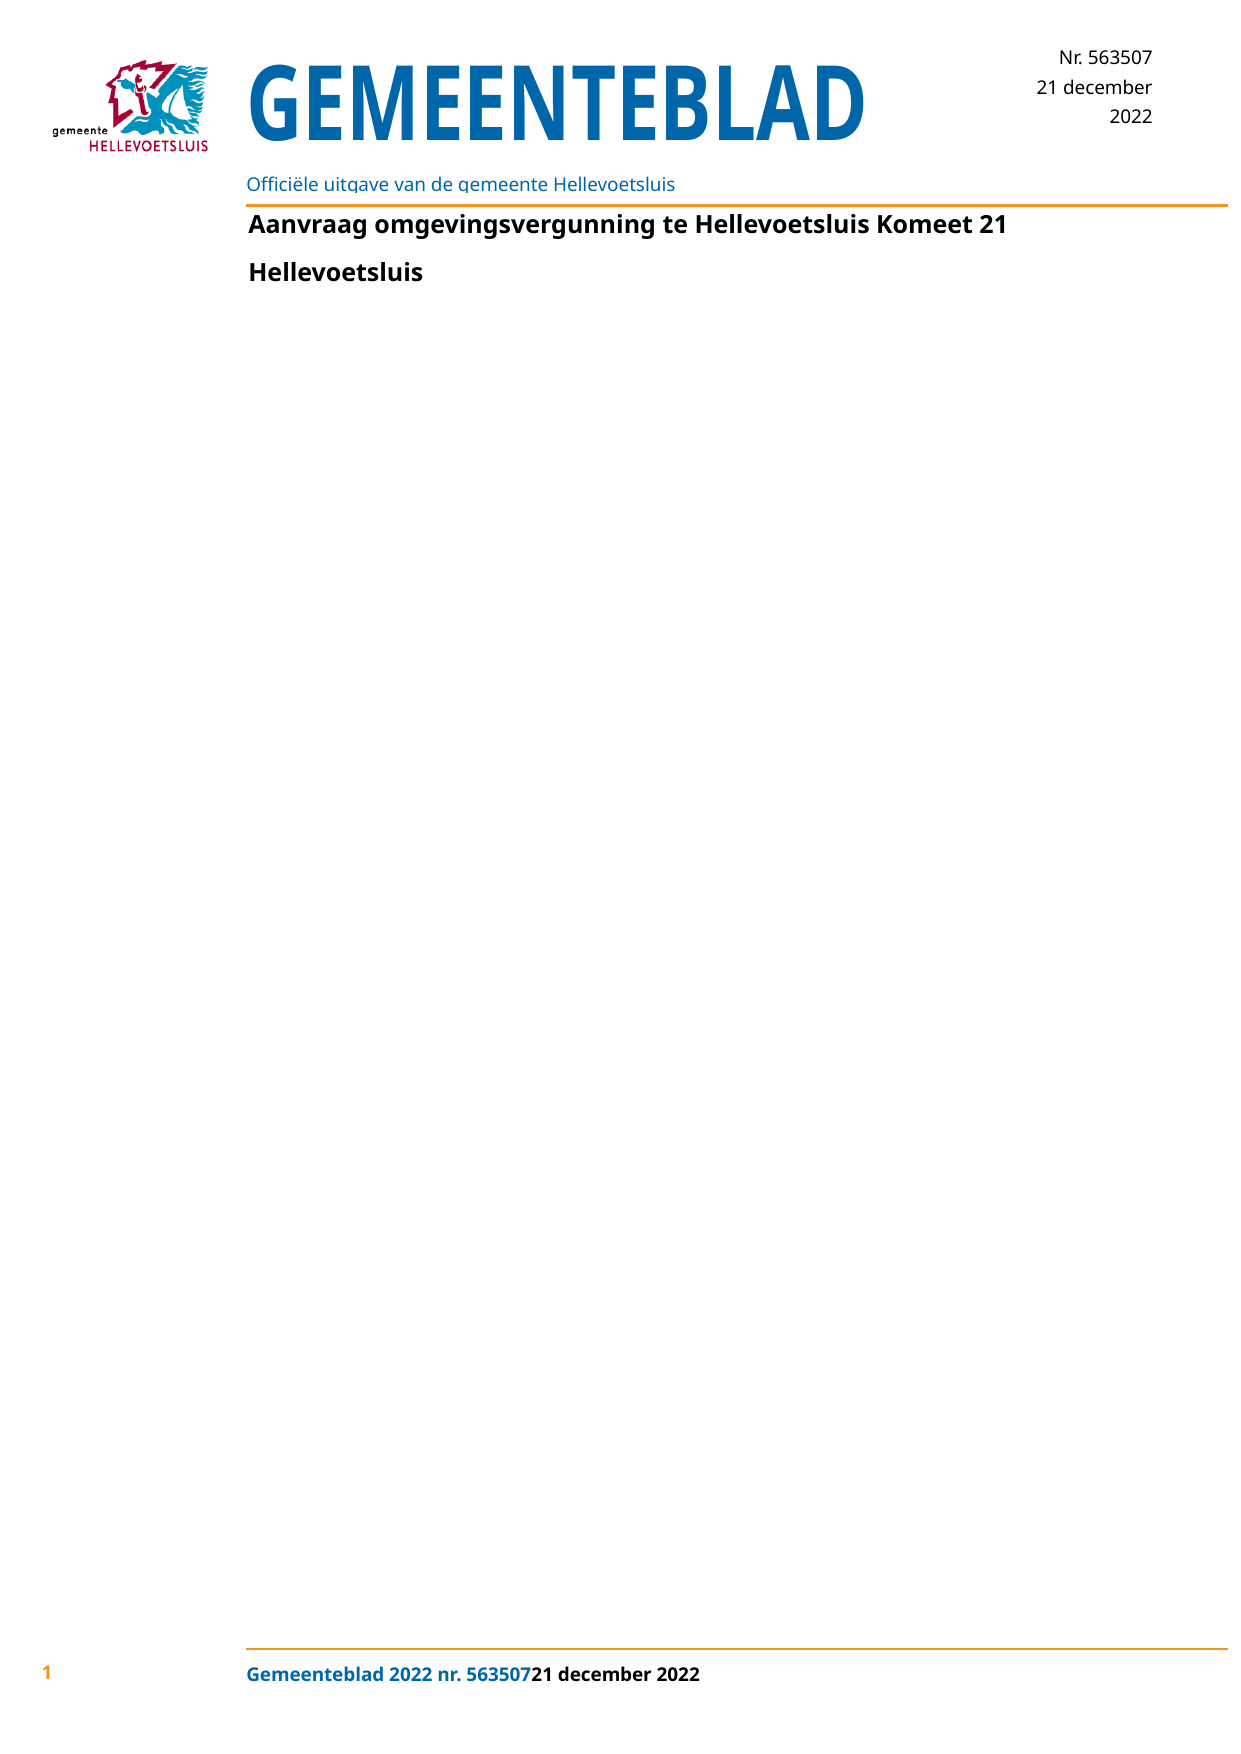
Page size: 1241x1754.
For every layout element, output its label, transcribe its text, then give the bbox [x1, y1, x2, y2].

picture [41, 47, 231, 172]
text Aanvraag omgevingsvergunning te Hellevoetsluis Komeet 21 Hellevoetsluis [248, 207, 1152, 288]
